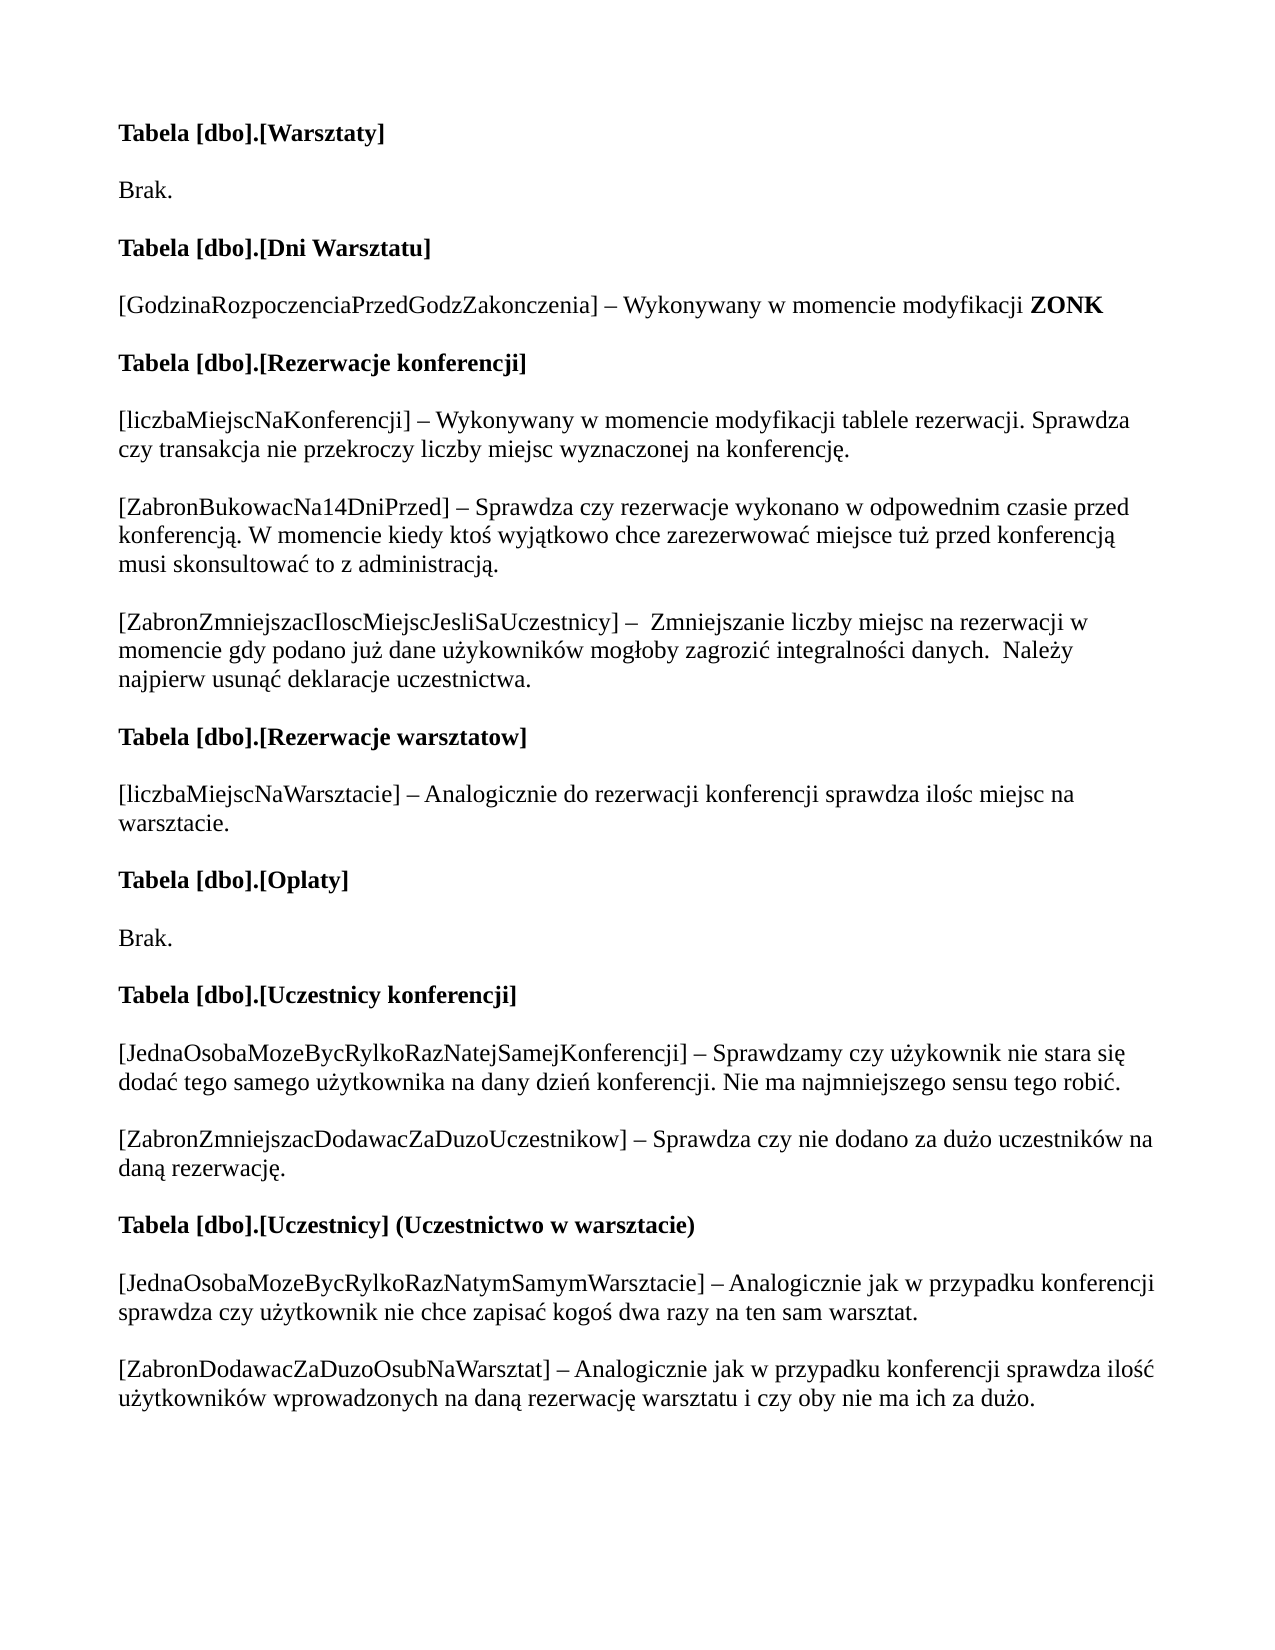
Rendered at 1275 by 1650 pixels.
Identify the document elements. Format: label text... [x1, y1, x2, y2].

text Tabela [dbo].[Oplaty] [118, 866, 1157, 894]
text Brak. [118, 176, 1157, 204]
text [GodzinaRozpoczenciaPrzedGodzZakonczenia] – Wykonywany w momencie modyfikacji ZONK [118, 291, 1157, 319]
text [ZabronBukowacNa14DniPrzed] – Sprawdza czy rezerwacje wykonano w odpowednim czasie przed konferencją. W momencie kiedy ktoś wyjątkowo chce zarezerwować miejsce tuż przed konferencją musi skonsultować to z administracją. [118, 492, 1157, 578]
text [ZabronZmniejszacIloscMiejscJesliSaUczestnicy] – Zmniejszanie liczby miejsc na rezerwacji w momencie gdy podano już dane użykowników mogłoby zagrozić integralności danych. Należy najpierw usunąć deklaracje uczestnictwa. [118, 607, 1157, 693]
text Tabela [dbo].[Warsztaty] [118, 118, 1157, 147]
text Tabela [dbo].[Rezerwacje konferencji] [118, 348, 1157, 377]
text Tabela [dbo].[Dni Warsztatu] [118, 233, 1157, 262]
text Brak. [118, 923, 1157, 952]
text [JednaOsobaMozeBycRylkoRazNatejSamejKonferencji] – Sprawdzamy czy użykownik nie stara się dodać tego samego użytkownika na dany dzień konferencji. Nie ma najmniejszego sensu tego robić. [118, 1038, 1157, 1096]
text Tabela [dbo].[Uczestnicy] (Uczestnictwo w warsztacie) [118, 1211, 1157, 1239]
text [ZabronZmniejszacDodawacZaDuzoUczestnikow] – Sprawdza czy nie dodano za dużo uczestników na daną rezerwację. [118, 1124, 1157, 1182]
text [ZabronDodawacZaDuzoOsubNaWarsztat] – Analogicznie jak w przypadku konferencji sprawdza ilość użytkowników wprowadzonych na daną rezerwację warsztatu i czy oby nie ma ich za dużo. [118, 1354, 1157, 1412]
text Tabela [dbo].[Uczestnicy konferencji] [118, 981, 1157, 1009]
text [JednaOsobaMozeBycRylkoRazNatymSamymWarsztacie] – Analogicznie jak w przypadku konferencji sprawdza czy użytkownik nie chce zapisać kogoś dwa razy na ten sam warsztat. [118, 1268, 1157, 1326]
text Tabela [dbo].[Rezerwacje warsztatow] [118, 722, 1157, 751]
text [liczbaMiejscNaWarsztacie] – Analogicznie do rezerwacji konferencji sprawdza ilośc miejsc na warsztacie. [118, 779, 1157, 837]
text [liczbaMiejscNaKonferencji] – Wykonywany w momencie modyfikacji tablele rezerwacji. Sprawdza czy transakcja nie przekroczy liczby miejsc wyznaczonej na konferencję. [118, 406, 1157, 463]
